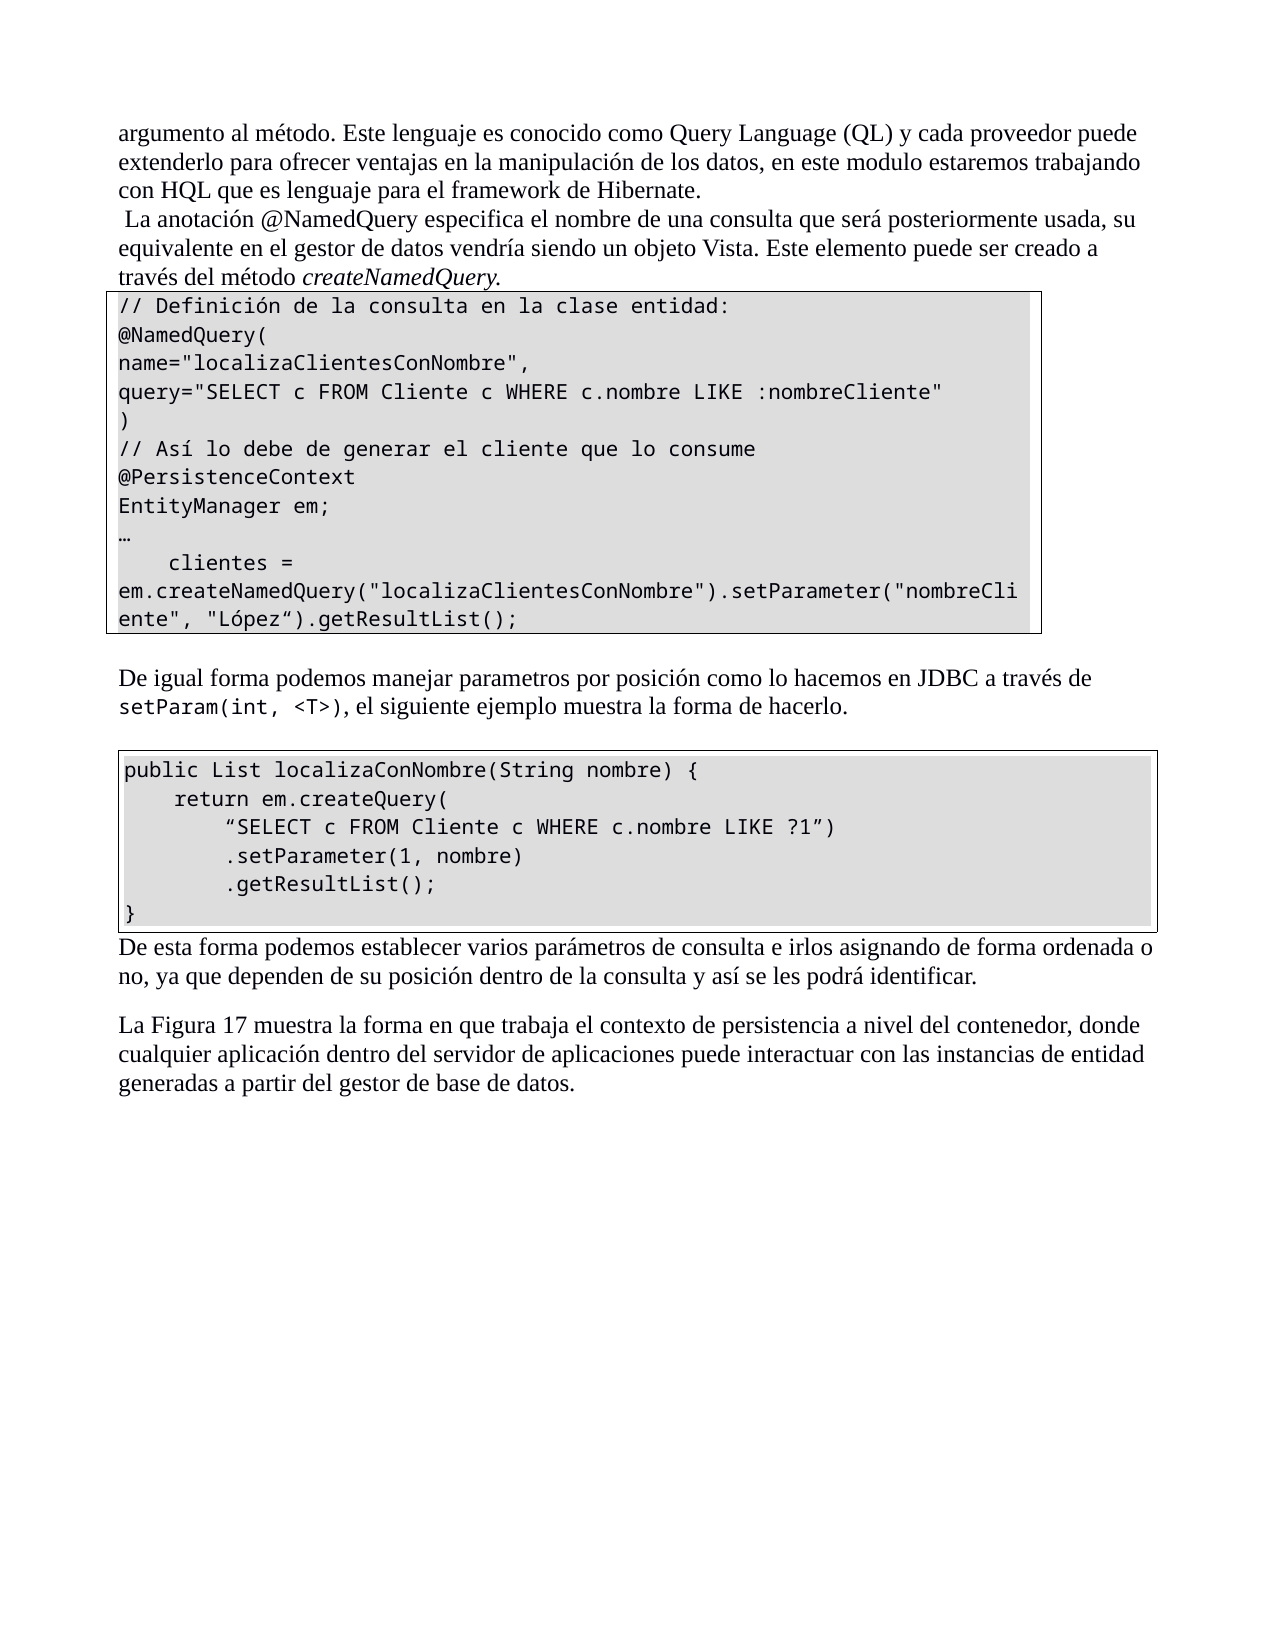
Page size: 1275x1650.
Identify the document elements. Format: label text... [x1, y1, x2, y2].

text La Figura 17 muestra la forma en que trabaja el contexto de persistencia a nivel del contenedor, donde cualquier aplicación dentro del servidor de aplicaciones puede interactuar con las instancias de entidad generadas a partir del gestor de base de datos. [118, 1011, 1157, 1097]
text La anotación @NamedQuery especifica el nombre de una consulta que será posteriormente usada, su equivalente en el gestor de datos vendría siendo un objeto Vista. Este elemento puede ser creado a través del método createNamedQuery. [118, 204, 1157, 291]
table_header public List localizaConNombre(String nombre) { return em.createQuery( “SELECT c FROM Cliente c WHERE c.nombre LIKE ?1”) .setParameter(1, nombre) .getResultList(); } [119, 751, 1157, 932]
text De esta forma podemos establecer varios parámetros de consulta e irlos asignando de forma ordenada o no, ya que dependen de su posición dentro de la consulta y así se les podrá identificar. [118, 933, 1157, 989]
text argumento al método. Este lenguaje es conocido como Query Language (QL) y cada proveedor puede extenderlo para ofrecer ventajas en la manipulación de los datos, en este modulo estaremos trabajando con HQL que es lenguaje para el framework de Hibernate. [118, 118, 1157, 204]
text De igual forma podemos manejar parametros por posición como lo hacemos en JDBC a través de setParam(int, <T>), el siguiente ejemplo muestra la forma de hacerlo. [118, 663, 1157, 721]
